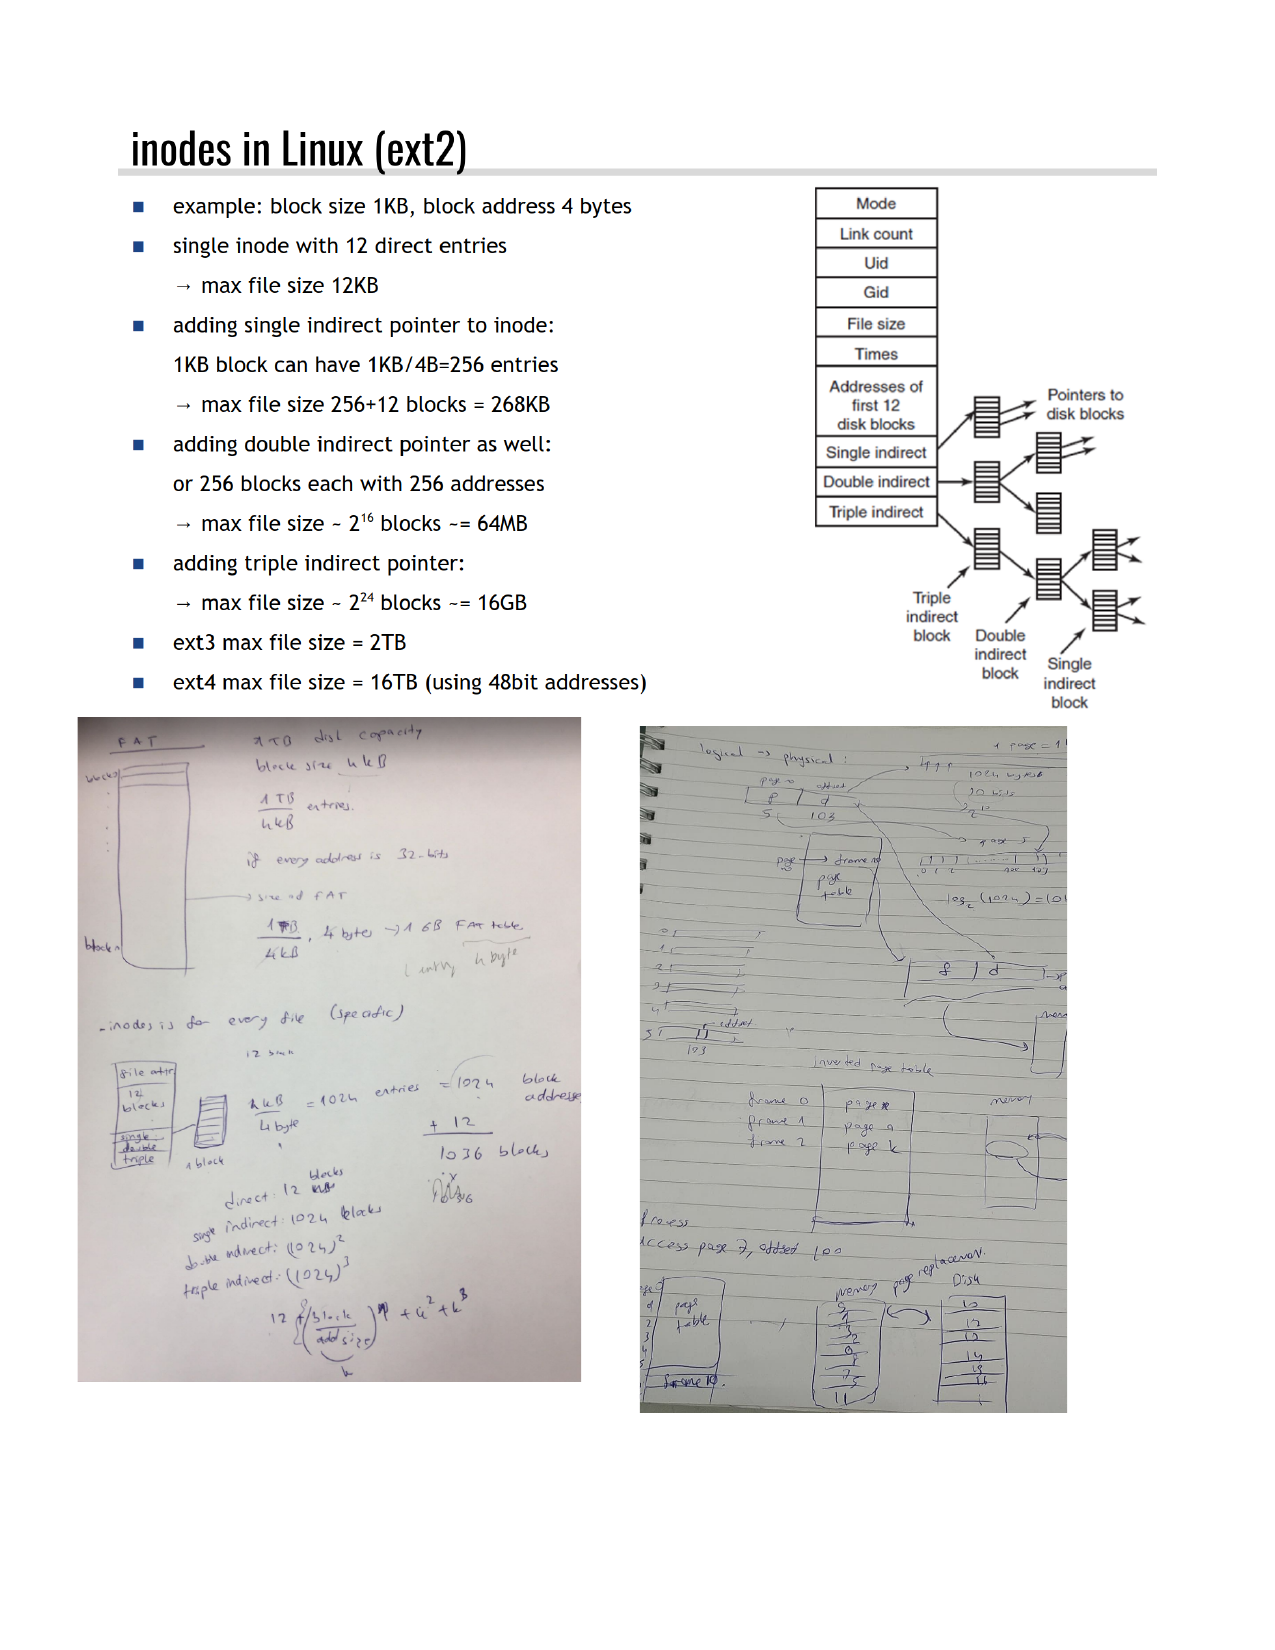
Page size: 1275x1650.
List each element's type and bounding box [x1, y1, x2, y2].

picture [77, 118, 1157, 1382]
picture [639, 726, 1068, 1413]
